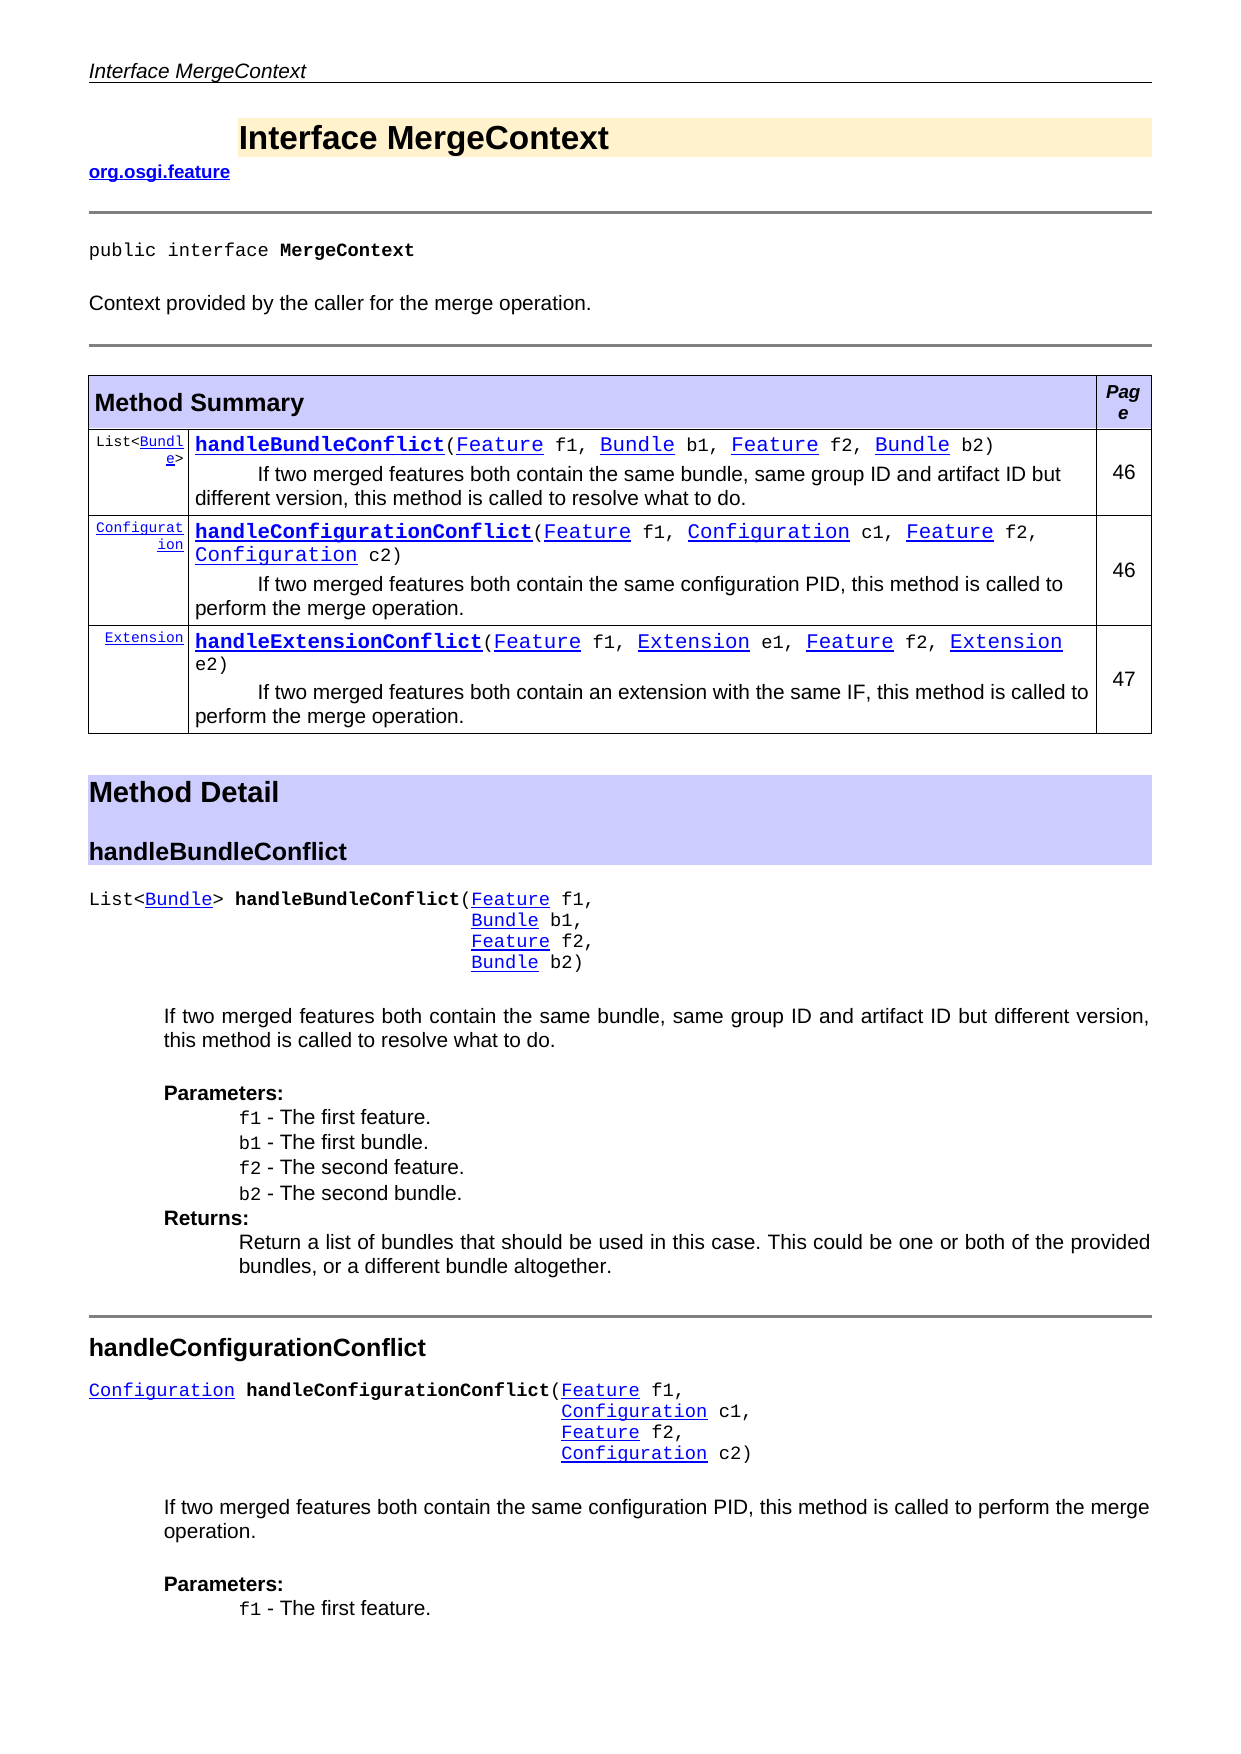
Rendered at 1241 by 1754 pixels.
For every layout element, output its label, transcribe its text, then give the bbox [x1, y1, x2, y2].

table_cell Configuration [89, 516, 188, 625]
text f1 - The first feature. [238, 1596, 1152, 1621]
table_cell handleExtensionConflict(Feature f1, Extension e1, Feature f2, Extension e2) If two merged features both contain an extension with the same IF, this method is called to perform the merge operation. [189, 626, 1096, 732]
text public interface MergeContext [88, 240, 1152, 262]
subtitle Method Detail [88, 775, 1152, 808]
table_cell Extension [89, 626, 188, 732]
text f1 - The first feature. [238, 1105, 1152, 1130]
text Context provided by the caller for the merge operation. [88, 291, 1152, 315]
text Parameters: [163, 1081, 1152, 1105]
text If two merged features both contain the same bundle, same group ID and artifact ID but different version, this method is called to resolve what to do. [163, 1004, 1152, 1052]
table_cell List<Bundle> [89, 430, 188, 515]
table_cell handleConfigurationConflict(Feature f1, Configuration c1, Feature f2, Configuration c2) If two merged features both contain the same configuration PID, this method is called to perform the merge operation. [189, 516, 1096, 625]
table_header Method Summary [89, 376, 1096, 428]
text If two merged features both contain the same configuration PID, this method is called to perform the merge operation. [163, 1494, 1152, 1542]
subtitle handleBundleConflict [88, 837, 1152, 865]
table_header Page [1097, 376, 1151, 428]
text List<Bundle> handleBundleConflict(Feature f1, Bundle b1, Feature f2, Bundle b2) [88, 889, 1152, 974]
text b1 - The first bundle. [238, 1130, 1152, 1155]
table_cell 46 [1097, 516, 1151, 625]
text Return a list of bundles that should be used in this case. This could be one or both of the provided bundles, or a different bundle altogether. [238, 1229, 1152, 1277]
text b2 - The second bundle. [238, 1180, 1152, 1206]
text Parameters: [163, 1572, 1152, 1596]
table_cell 47 [1097, 626, 1151, 732]
text Configuration handleConfigurationConflict(Feature f1, Configuration c1, Feature f2, Configuration c2) [88, 1380, 1152, 1465]
text Returns: [163, 1206, 1152, 1229]
table_cell handleBundleConflict(Feature f1, Bundle b1, Feature f2, Bundle b2) If two merged features both contain the same bundle, same group ID and artifact ID but different version, this method is called to resolve what to do. [189, 430, 1096, 515]
subtitle Interface MergeContext [238, 118, 1152, 157]
text org.osgi.feature [88, 160, 1152, 182]
table_cell 46 [1097, 430, 1151, 515]
text f2 - The second feature. [238, 1155, 1152, 1180]
